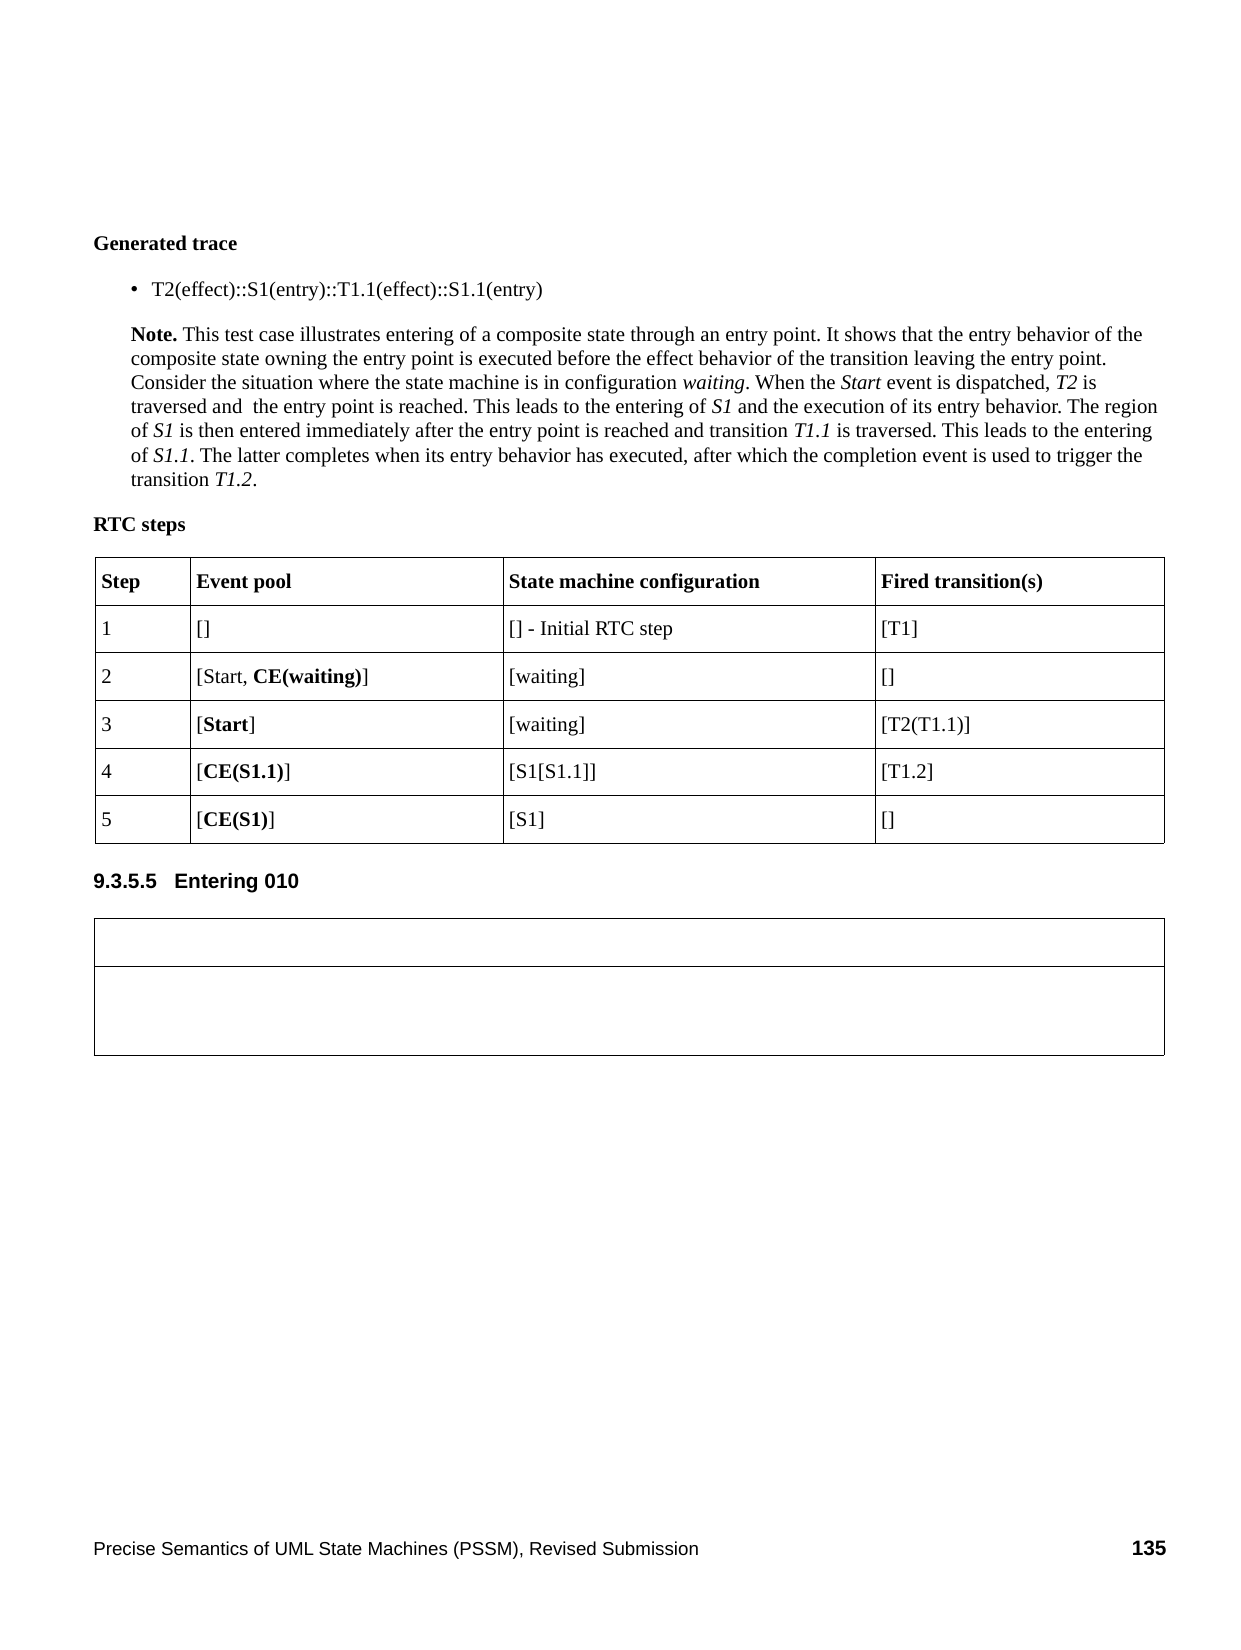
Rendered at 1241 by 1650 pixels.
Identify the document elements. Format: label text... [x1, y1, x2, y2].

table_cell [CE(S1)] [191, 796, 503, 843]
text RTC steps [93, 512, 1164, 536]
table_cell [T1.2] [876, 749, 1164, 795]
table_header Step [96, 558, 190, 604]
table_cell [S1[S1.1]] [504, 749, 875, 795]
table_header State machine configuration [504, 558, 875, 604]
table_cell [T2(T1.1)] [876, 701, 1164, 748]
table_cell [T1] [876, 606, 1164, 652]
table_cell 1 [96, 606, 190, 652]
table_cell 4 [96, 749, 190, 795]
table_cell [] [876, 796, 1164, 843]
table_header Fired transition(s) [876, 558, 1164, 604]
text Generated trace [93, 231, 1164, 255]
table_header Event pool [191, 558, 503, 604]
text Note. This test case illustrates entering of a composite state through an entry point. It shows that the entry behavior of the composite state owning the entry point is executed before the effect behavior of the transition leaving the entry point. Consider the situation where the state machine is in configuration waiting. When the Start event is dispatched, T2 is traversed and the entry point is reached. This leads to the entering of S1 and the execution of its entry behavior. The region of S1 is then entered immediately after the entry point is reached and transition T1.1 is traversed. This leads to the entering of S1.1. The latter completes when its entry behavior has executed, after which the completion event is used to trigger the transition T1.2. [131, 322, 1164, 491]
table_cell [Start, CE(waiting)] [191, 653, 503, 700]
table_cell [Start] [191, 701, 503, 748]
table_cell [95, 967, 1164, 1054]
table_cell [CE(S1.1)] [191, 749, 503, 795]
table_cell 2 [96, 653, 190, 700]
table_cell [] [876, 653, 1164, 700]
table_cell 3 [96, 701, 190, 748]
table_cell [] [191, 606, 503, 652]
table_header [95, 919, 1164, 966]
table_cell [] - Initial RTC step [504, 606, 875, 652]
table_cell [waiting] [504, 653, 875, 700]
subtitle Entering 010 [93, 868, 1164, 893]
table_cell 5 [96, 796, 190, 843]
table_cell [S1] [504, 796, 875, 843]
table_cell [waiting] [504, 701, 875, 748]
list T2(effect)::S1(entry)::T1.1(effect)::S1.1(entry) [131, 276, 1164, 301]
